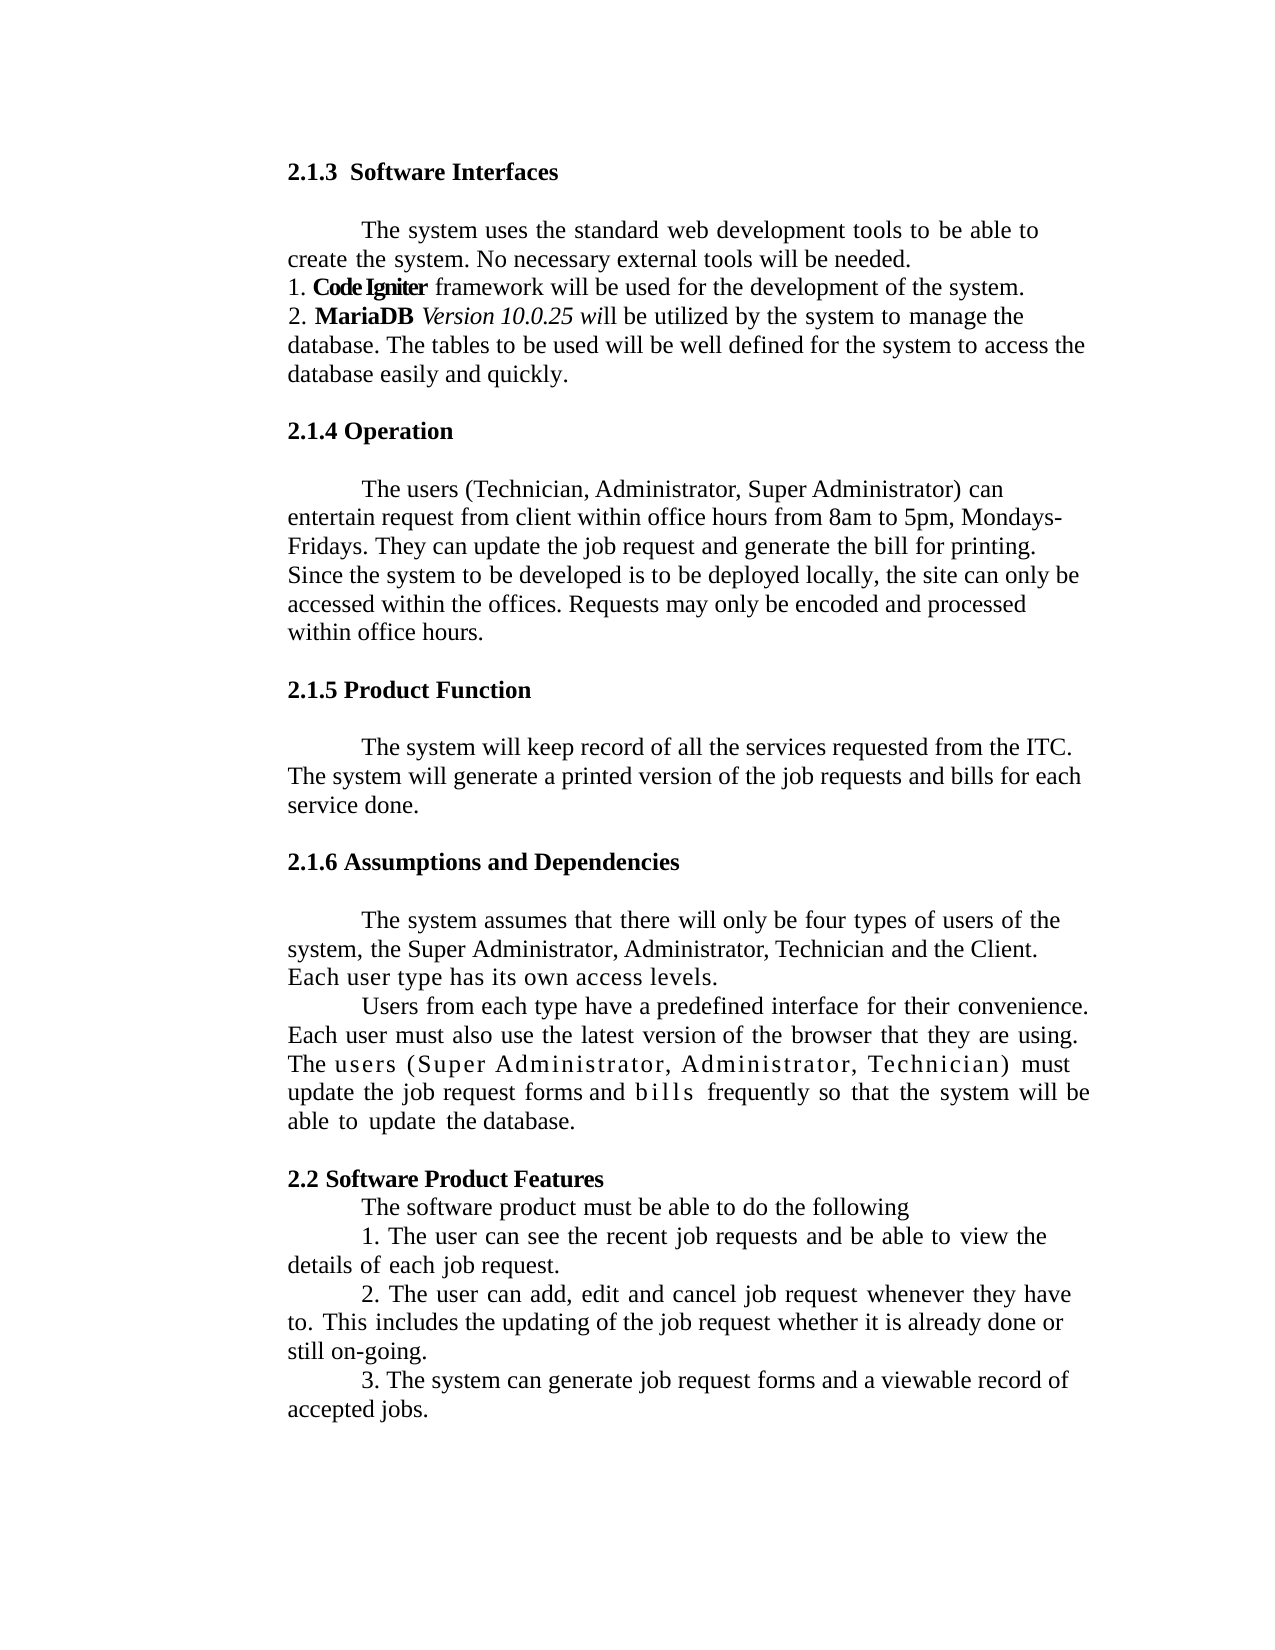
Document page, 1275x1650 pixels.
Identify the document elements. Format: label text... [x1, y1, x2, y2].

text 2.1.4 Operation [213, 416, 1096, 445]
text 2.1.3 Software Interfaces [139, 157, 1096, 186]
text 2.2 Software Product Features [139, 1164, 1096, 1192]
text 2. MariaDB Version 10.0.25 will be utilized by the system to manage the database. The tables to be used will be well defined for the system to access the database easily and quickly. [287, 301, 1096, 387]
text The system uses the standard web development tools to be able to create the system. No necessary external tools will be needed. [287, 215, 1096, 272]
text The users (Technician, Administrator, Super Administrator) can entertain request from client within office hours from 8am to 5pm, Mondays-Fridays. They can update the job request and generate the bill for printing. Since the system to be developed is to be deployed locally, the site can only be accessed within the offices. Requests may only be encoded and processed within office hours. [287, 474, 1096, 646]
text The software product must be able to do the following [213, 1192, 1096, 1221]
text 2.1.5 Product Function [139, 675, 1096, 704]
text 2. The user can add, edit and cancel job request whenever they have to. This includes the updating of the job request whether it is already done or still on-going. [287, 1279, 1096, 1365]
text 2.1.6 Assumptions and Dependencies [139, 847, 1096, 876]
text 3. The system can generate job request forms and a viewable record of accepted jobs. [287, 1365, 1096, 1422]
text The system assumes that there will only be four types of users of the system, the Super Administrator, Administrator, Technician and the Client. Each user type has its own access levels. [139, 905, 1096, 991]
text Users from each type have a predefined interface for their convenience. Each user must also use the latest version of the browser that they are using. The users (Super Administrator, Administrator, Technician) must update the job request forms and bills frequently so that the system will be able to update the database. [287, 991, 1096, 1135]
text The system will keep record of all the services requested from the ITC. The system will generate a printed version of the job requests and bills for each service done. [287, 732, 1096, 819]
text 1. Code Igniter framework will be used for the development of the system. [213, 272, 1096, 301]
text 1. The user can see the recent job requests and be able to view the details of each job request. [287, 1221, 1096, 1279]
